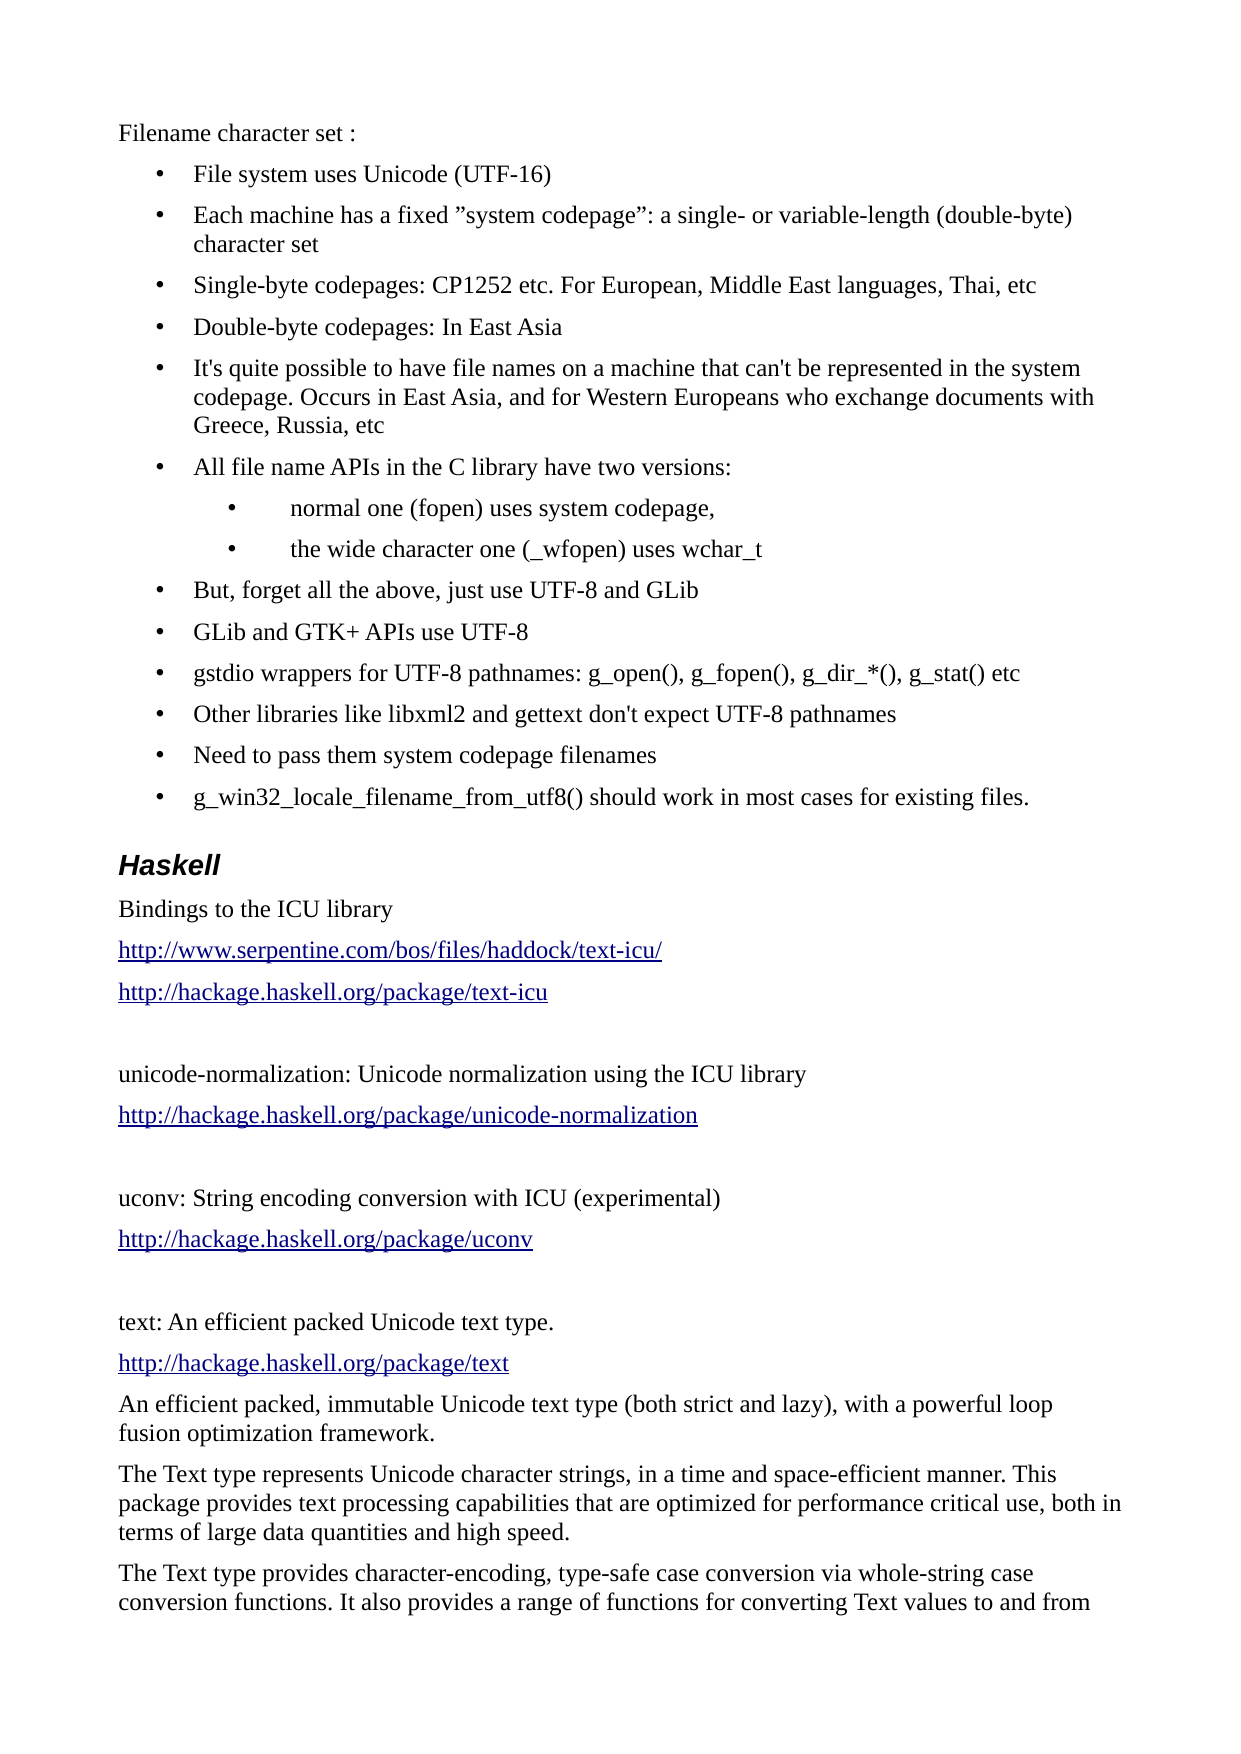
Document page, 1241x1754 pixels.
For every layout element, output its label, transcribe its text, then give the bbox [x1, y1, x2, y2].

text text: An efficient packed Unicode text type. [118, 1307, 1122, 1335]
list normal one (fopen) uses system codepage, [228, 493, 1122, 522]
list But, forget all the above, just use UTF-8 and GLib [156, 576, 1122, 604]
text uconv: String encoding conversion with ICU (experimental) [118, 1183, 1122, 1212]
text http://hackage.haskell.org/package/unicode-normalization [118, 1100, 1122, 1129]
list It's quite possible to have file names on a machine that can't be represented in the system codepage. Occurs in East Asia, and for Western Europeans who exchange documents with Greece, Russia, etc [156, 353, 1122, 439]
list Each machine has a fixed ”system codepage”: a single- or variable-length (double-byte) character set [156, 201, 1122, 258]
list GLib and GTK+ APIs use UTF-8 [156, 617, 1122, 646]
text http://hackage.haskell.org/package/uconv [118, 1224, 1122, 1253]
list Other libraries like libxml2 and gettext don't expect UTF-8 pathnames [156, 699, 1122, 728]
list the wide character one (_wfopen) uses wchar_t [228, 534, 1122, 563]
text Filename character set : [118, 118, 1122, 147]
subtitle Haskell [118, 848, 1122, 882]
text Bindings to the ICU library [118, 894, 1122, 923]
list All file name APIs in the C library have two versions: [156, 452, 1122, 481]
list Single-byte codepages: CP1252 etc. For European, Middle East languages, Thai, etc [156, 271, 1122, 299]
text http://www.serpentine.com/bos/files/haddock/text-icu/ [118, 935, 1122, 964]
text http://hackage.haskell.org/package/text-icu [118, 977, 1122, 1005]
list g_win32_locale_filename_from_utf8() should work in most cases for existing files. [156, 782, 1122, 811]
list Need to pass them system codepage filenames [156, 741, 1122, 769]
list Double-byte codepages: In East Asia [156, 312, 1122, 341]
text An efficient packed, immutable Unicode text type (both strict and lazy), with a powerful loop fusion optimization framework. [118, 1389, 1122, 1447]
list gstdio wrappers for UTF-8 pathnames: g_open(), g_fopen(), g_dir_*(), g_stat() etc [156, 658, 1122, 687]
list File system uses Unicode (UTF-16) [156, 159, 1122, 188]
text http://hackage.haskell.org/package/text [118, 1348, 1122, 1377]
text unicode-normalization: Unicode normalization using the ICU library [118, 1059, 1122, 1088]
text The Text type provides character-encoding, type-safe case conversion via whole-string case conversion functions. It also provides a range of functions for converting Text values to and from [118, 1558, 1122, 1615]
text The Text type represents Unicode character strings, in a time and space-efficient manner. This package provides text processing capabilities that are optimized for performance critical use, both in terms of large data quantities and high speed. [118, 1459, 1122, 1545]
